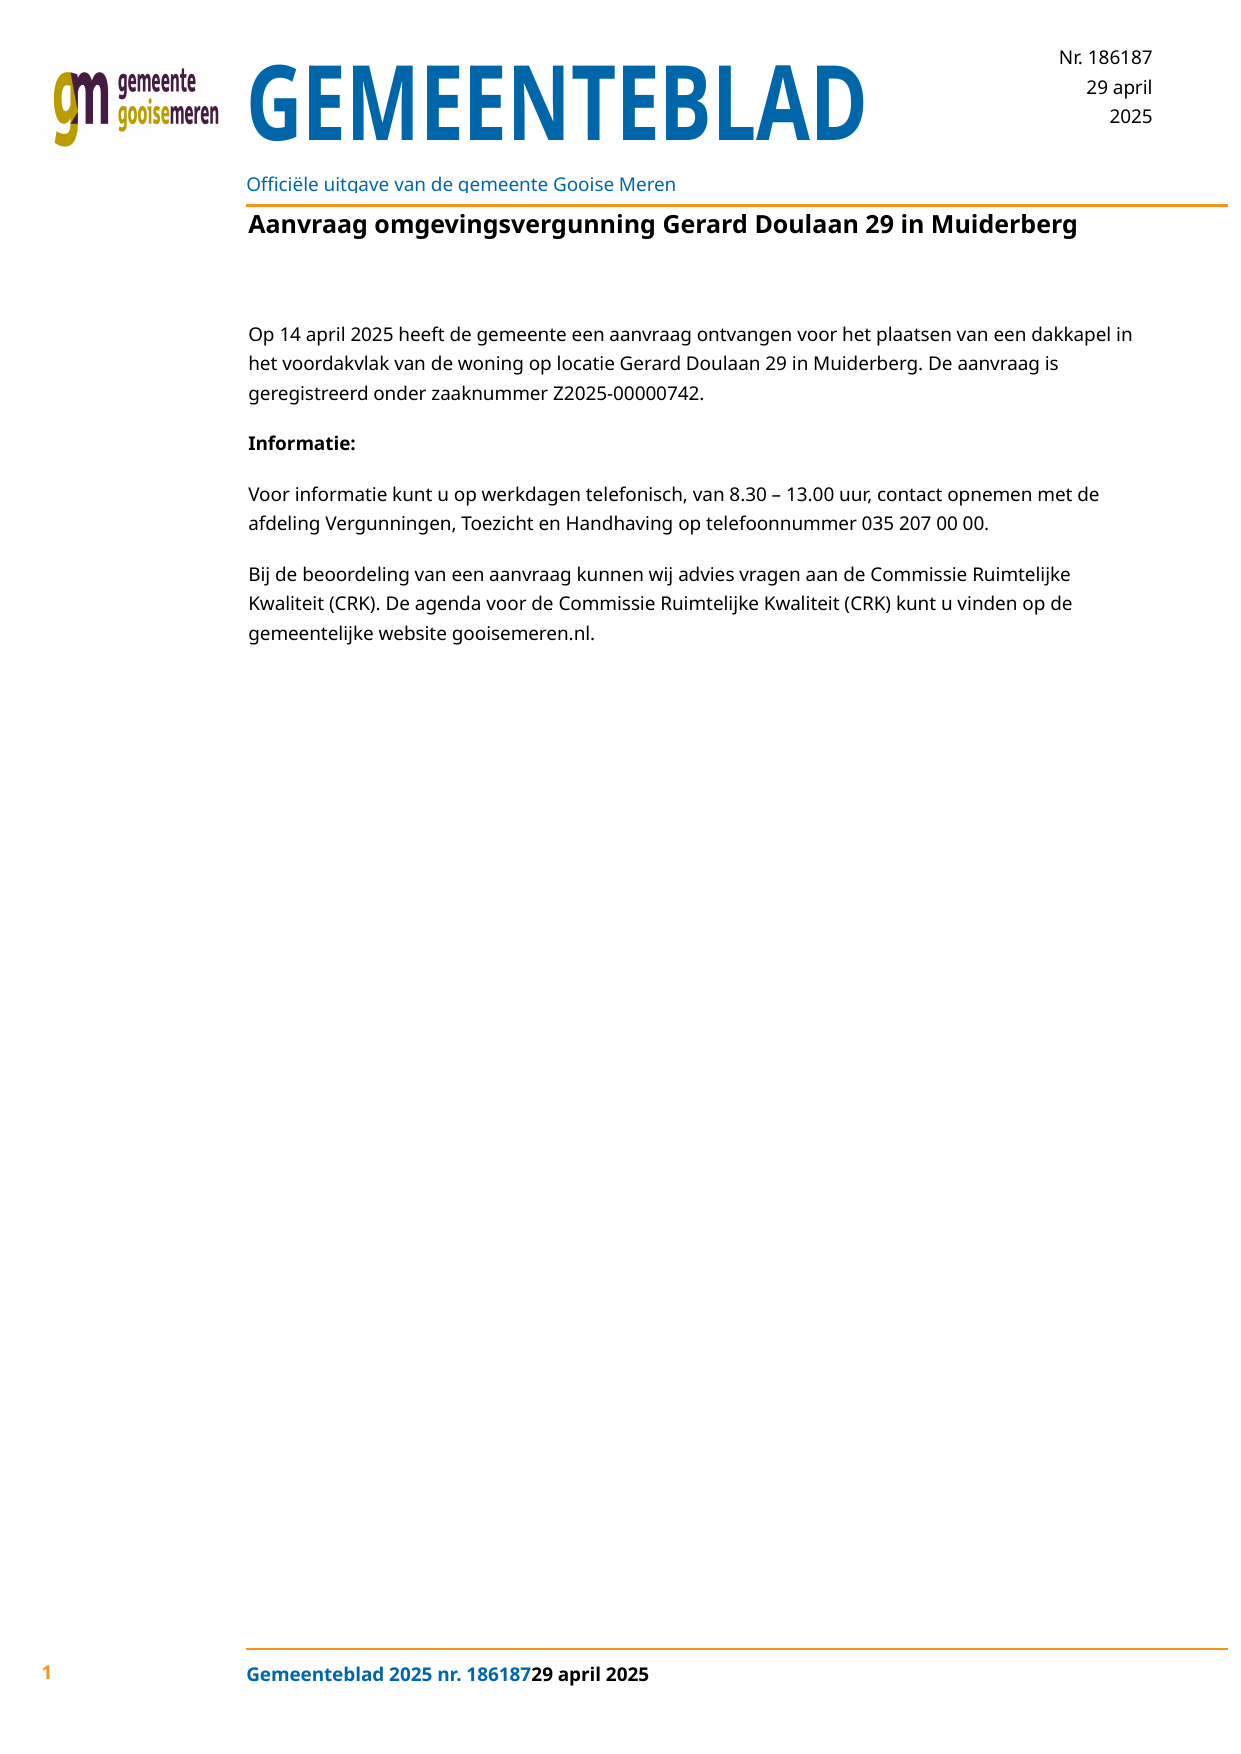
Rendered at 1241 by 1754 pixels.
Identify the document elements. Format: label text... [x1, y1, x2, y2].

text Bij de beoordeling van een aanvraag kunnen wij advies vragen aan de Commissie Ruimtelijke Kwaliteit (CRK). De agenda voor de Commissie Ruimtelijke Kwaliteit (CRK) kunt u vinden op de gemeentelijke website gooisemeren.nl. [248, 561, 1152, 646]
text Op 14 april 2025 heeft de gemeente een aanvraag ontvangen voor het plaatsen van een dakkapel in het voordakvlak van de woning op locatie Gerard Doulaan 29 in Muiderberg. De aanvraag is geregistreerd onder zaaknummer Z2025-00000742. [248, 321, 1152, 406]
picture [41, 47, 231, 172]
text Informatie: [248, 430, 1152, 456]
text Aanvraag omgevingsvergunning Gerard Doulaan 29 in Muiderberg [248, 207, 1152, 241]
text Voor informatie kunt u op werkdagen telefonisch, van 8.30 – 13.00 uur, contact opnemen met de afdeling Vergunningen, Toezicht en Handhaving op telefoonnummer 035 207 00 00. [248, 481, 1152, 536]
